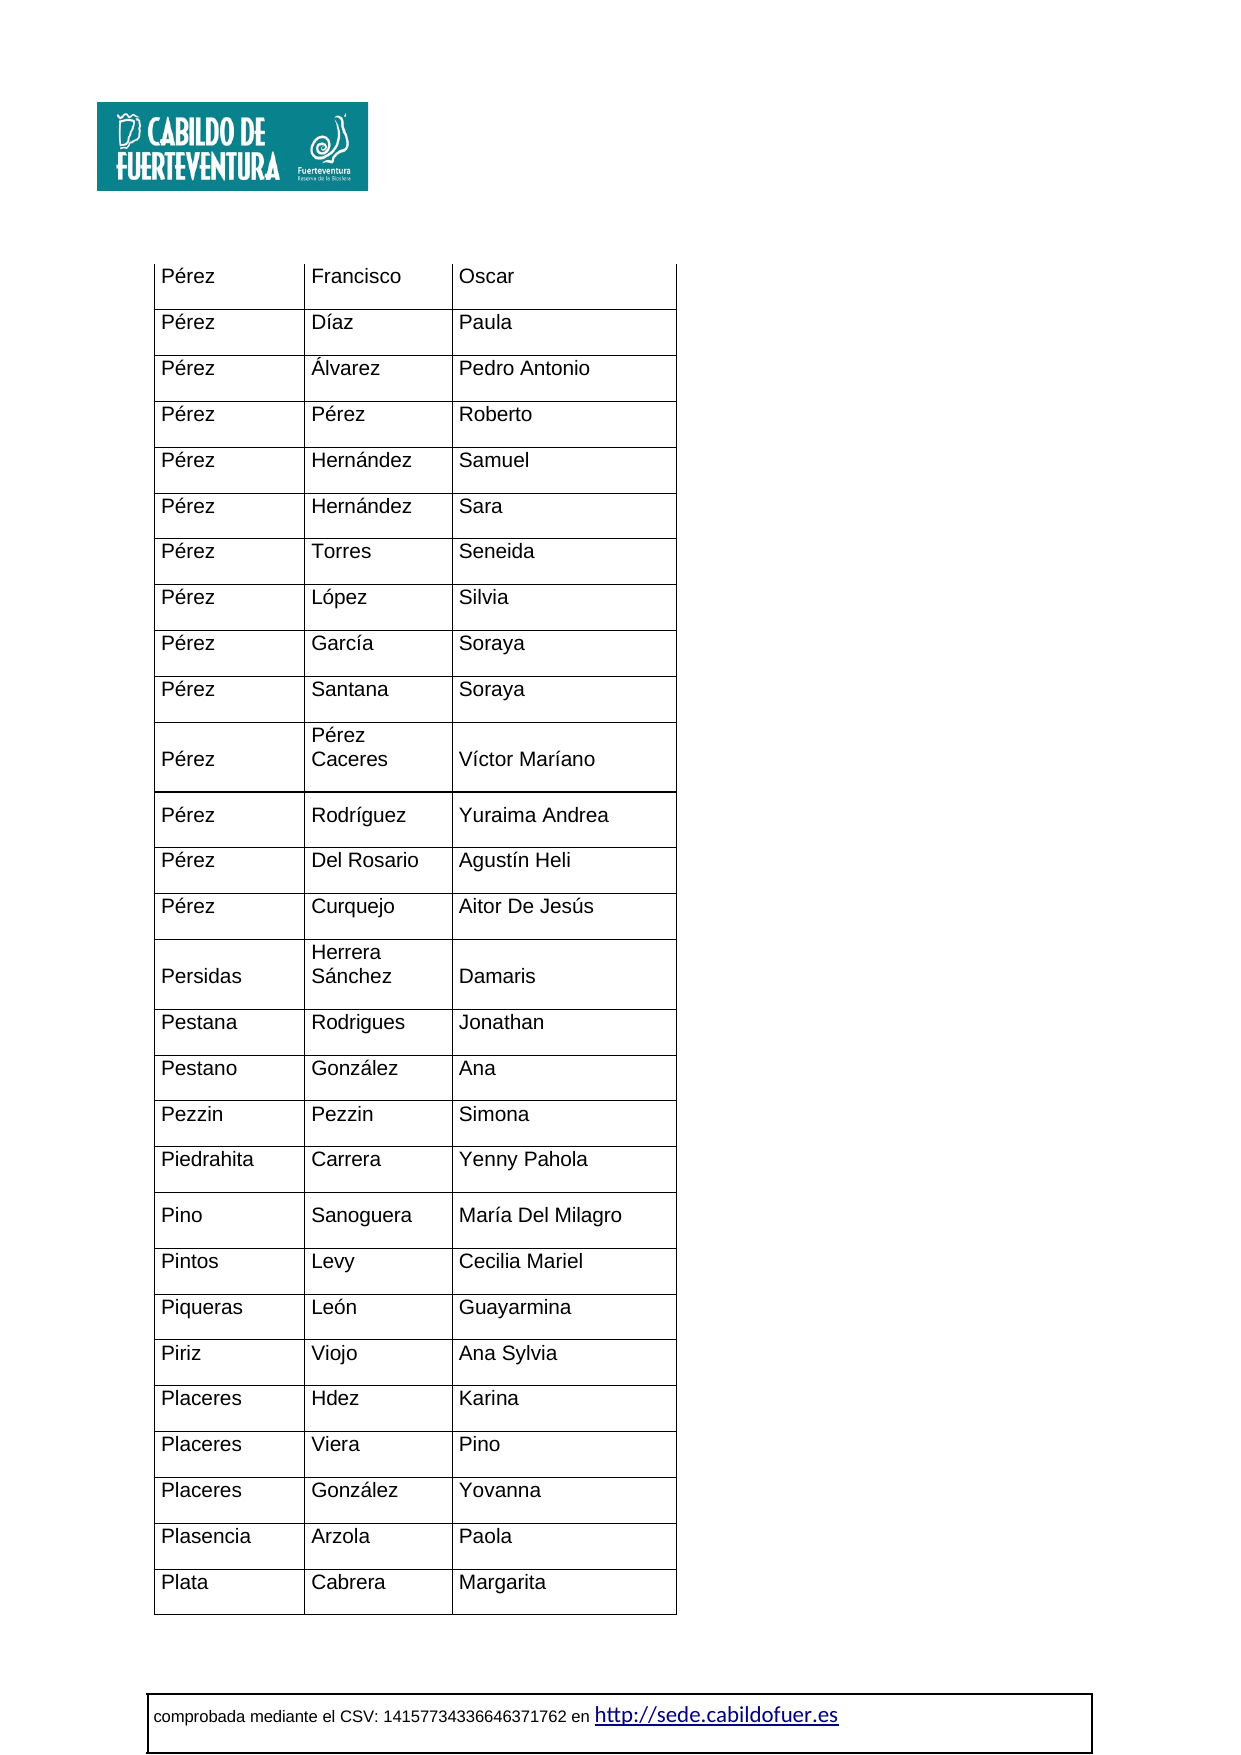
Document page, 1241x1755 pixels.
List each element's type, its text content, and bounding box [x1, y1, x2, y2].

table_cell Pérez [155, 793, 304, 847]
table_cell Rodrigues [305, 1010, 452, 1054]
table_cell María Del Milagro [453, 1193, 676, 1248]
table_cell Pezzin [305, 1101, 452, 1146]
table_cell Plata [155, 1570, 304, 1614]
table_cell León [305, 1295, 452, 1339]
table_cell Hernández [305, 494, 452, 538]
table_cell Pérez [155, 677, 304, 722]
table_cell Soraya [453, 677, 676, 722]
table_cell Díaz [305, 310, 452, 355]
table_cell Agustín Heli [453, 848, 676, 893]
table_cell Herrera Sánchez [305, 940, 452, 1009]
table_cell Soraya [453, 631, 676, 676]
table_cell Víctor Maríano [453, 723, 676, 791]
table_cell Pérez Caceres [305, 723, 452, 791]
table_cell Pérez [155, 894, 304, 939]
table_cell Curquejo [305, 894, 452, 939]
table_cell Piqueras [155, 1295, 304, 1339]
table_cell Roberto [453, 402, 676, 447]
table_cell Del Rosario [305, 848, 452, 893]
table_cell Karina [453, 1386, 676, 1431]
table_cell Silvia [453, 585, 676, 630]
table_cell Pérez [155, 723, 304, 791]
table_cell Pedro Antonio [453, 356, 676, 401]
table_cell Placeres [155, 1432, 304, 1477]
table_cell Sara [453, 494, 676, 538]
table_cell Álvarez [305, 356, 452, 401]
table_cell Sanoguera [305, 1193, 452, 1248]
table_header Francisco [305, 264, 452, 309]
table_cell Pérez [305, 402, 452, 447]
table_cell Carrera [305, 1147, 452, 1192]
table_cell Placeres [155, 1478, 304, 1523]
table_cell Aitor De Jesús [453, 894, 676, 939]
table_header Pérez [155, 264, 304, 309]
table_cell Rodríguez [305, 793, 452, 847]
table_cell Viojo [305, 1340, 452, 1385]
table_cell Piriz [155, 1340, 304, 1385]
table_cell Pérez [155, 848, 304, 893]
table_cell Pérez [155, 585, 304, 630]
table_cell Pestana [155, 1010, 304, 1054]
table_cell Ana [453, 1056, 676, 1100]
table_cell Pérez [155, 448, 304, 492]
table_cell Piedrahita [155, 1147, 304, 1192]
table_cell López [305, 585, 452, 630]
table_cell Pérez [155, 310, 304, 355]
table_header Oscar [453, 264, 676, 309]
table_cell Paola [453, 1524, 676, 1568]
table_cell Guayarmina [453, 1295, 676, 1339]
table_cell Pérez [155, 356, 304, 401]
table_cell Cecilia Mariel [453, 1249, 676, 1293]
table_cell Simona [453, 1101, 676, 1146]
table_cell Pérez [155, 494, 304, 538]
table_cell Placeres [155, 1386, 304, 1431]
table_cell Seneida [453, 539, 676, 584]
table_cell Pestano [155, 1056, 304, 1100]
table_cell Santana [305, 677, 452, 722]
table_cell Persidas [155, 940, 304, 1009]
table_cell Paula [453, 310, 676, 355]
table_cell Ana Sylvia [453, 1340, 676, 1385]
table_cell Torres [305, 539, 452, 584]
table_cell Pérez [155, 402, 304, 447]
table_cell Damaris [453, 940, 676, 1009]
table_cell Yenny Pahola [453, 1147, 676, 1192]
table_cell Jonathan [453, 1010, 676, 1054]
table_cell Viera [305, 1432, 452, 1477]
table_cell Pintos [155, 1249, 304, 1293]
table_cell Yovanna [453, 1478, 676, 1523]
table_cell Plasencia [155, 1524, 304, 1568]
table_cell Margarita [453, 1570, 676, 1614]
table_cell Levy [305, 1249, 452, 1293]
table_cell González [305, 1478, 452, 1523]
table_cell Pino [453, 1432, 676, 1477]
table_cell González [305, 1056, 452, 1100]
table_cell Samuel [453, 448, 676, 492]
table_cell Hernández [305, 448, 452, 492]
table_cell Cabrera [305, 1570, 452, 1614]
table_cell García [305, 631, 452, 676]
table_cell Pino [155, 1193, 304, 1248]
table_cell Pérez [155, 631, 304, 676]
table_cell Arzola [305, 1524, 452, 1568]
table_cell Hdez [305, 1386, 452, 1431]
table_cell Yuraima Andrea [453, 793, 676, 847]
table_cell Pérez [155, 539, 304, 584]
table_cell Pezzin [155, 1101, 304, 1146]
